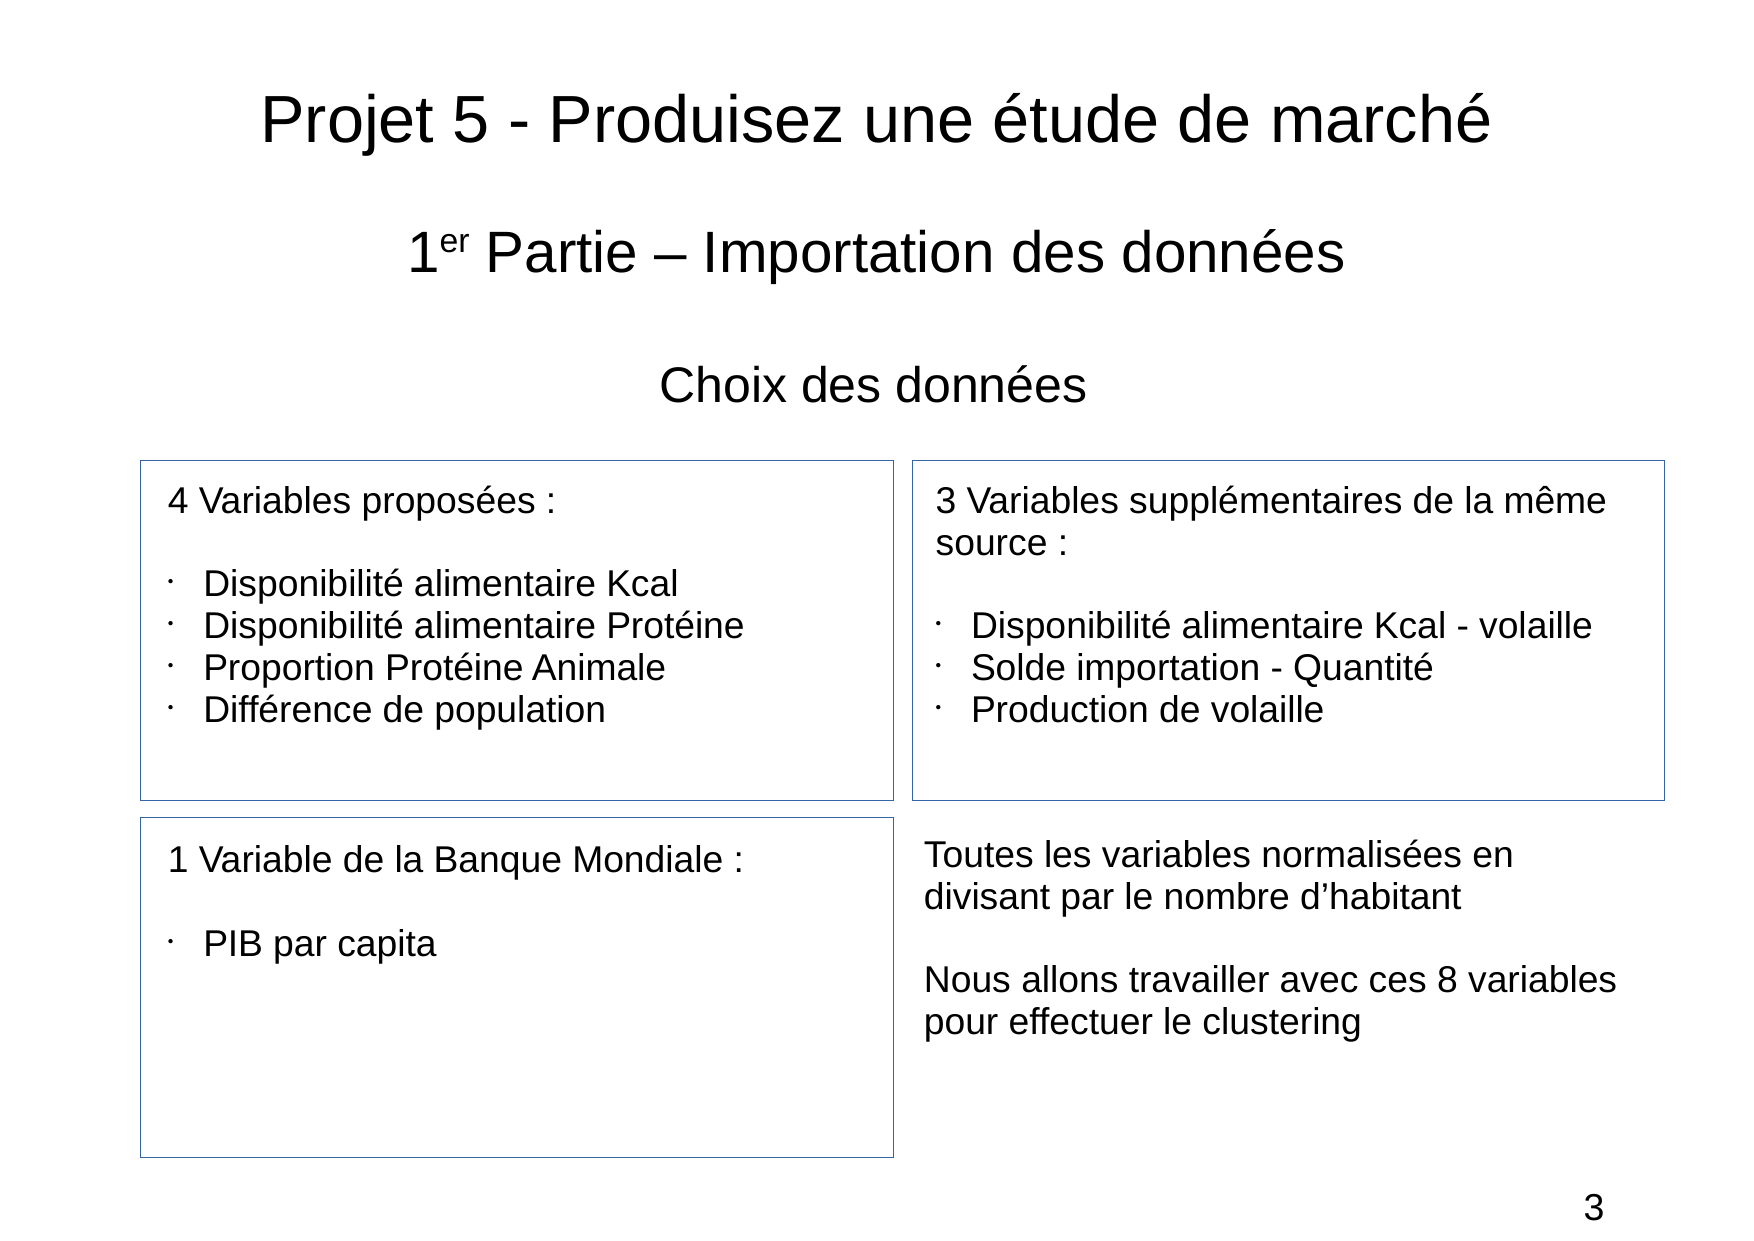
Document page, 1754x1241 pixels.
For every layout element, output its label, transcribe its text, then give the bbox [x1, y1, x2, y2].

text_box [1568, 1178, 1754, 1241]
text_box 4 Variables proposées : Disponibilité alimentaire Kcal Disponibilité alimentaire Protéine Proportion Protéine Animale Différence de population [153, 472, 886, 831]
text_box 1 Variable de la Banque Mondiale : PIB par capita [153, 831, 886, 1009]
text_box Choix des données [105, 321, 1642, 449]
text_box Toutes les variables normalisées en divisant par le nombre d’habitant Nous allons travailler avec ces 8 variables pour effectuer le clustering [909, 826, 1642, 1051]
text_box 3 Variables supplémentaires de la même source : Disponibilité alimentaire Kcal - volaille Solde importation - Quantité Production de volaille [920, 472, 1654, 985]
subtitle 1er Partie – Importation des données [140, 188, 1614, 316]
title Projet 5 - Produisez une étude de marché [140, 48, 1614, 188]
